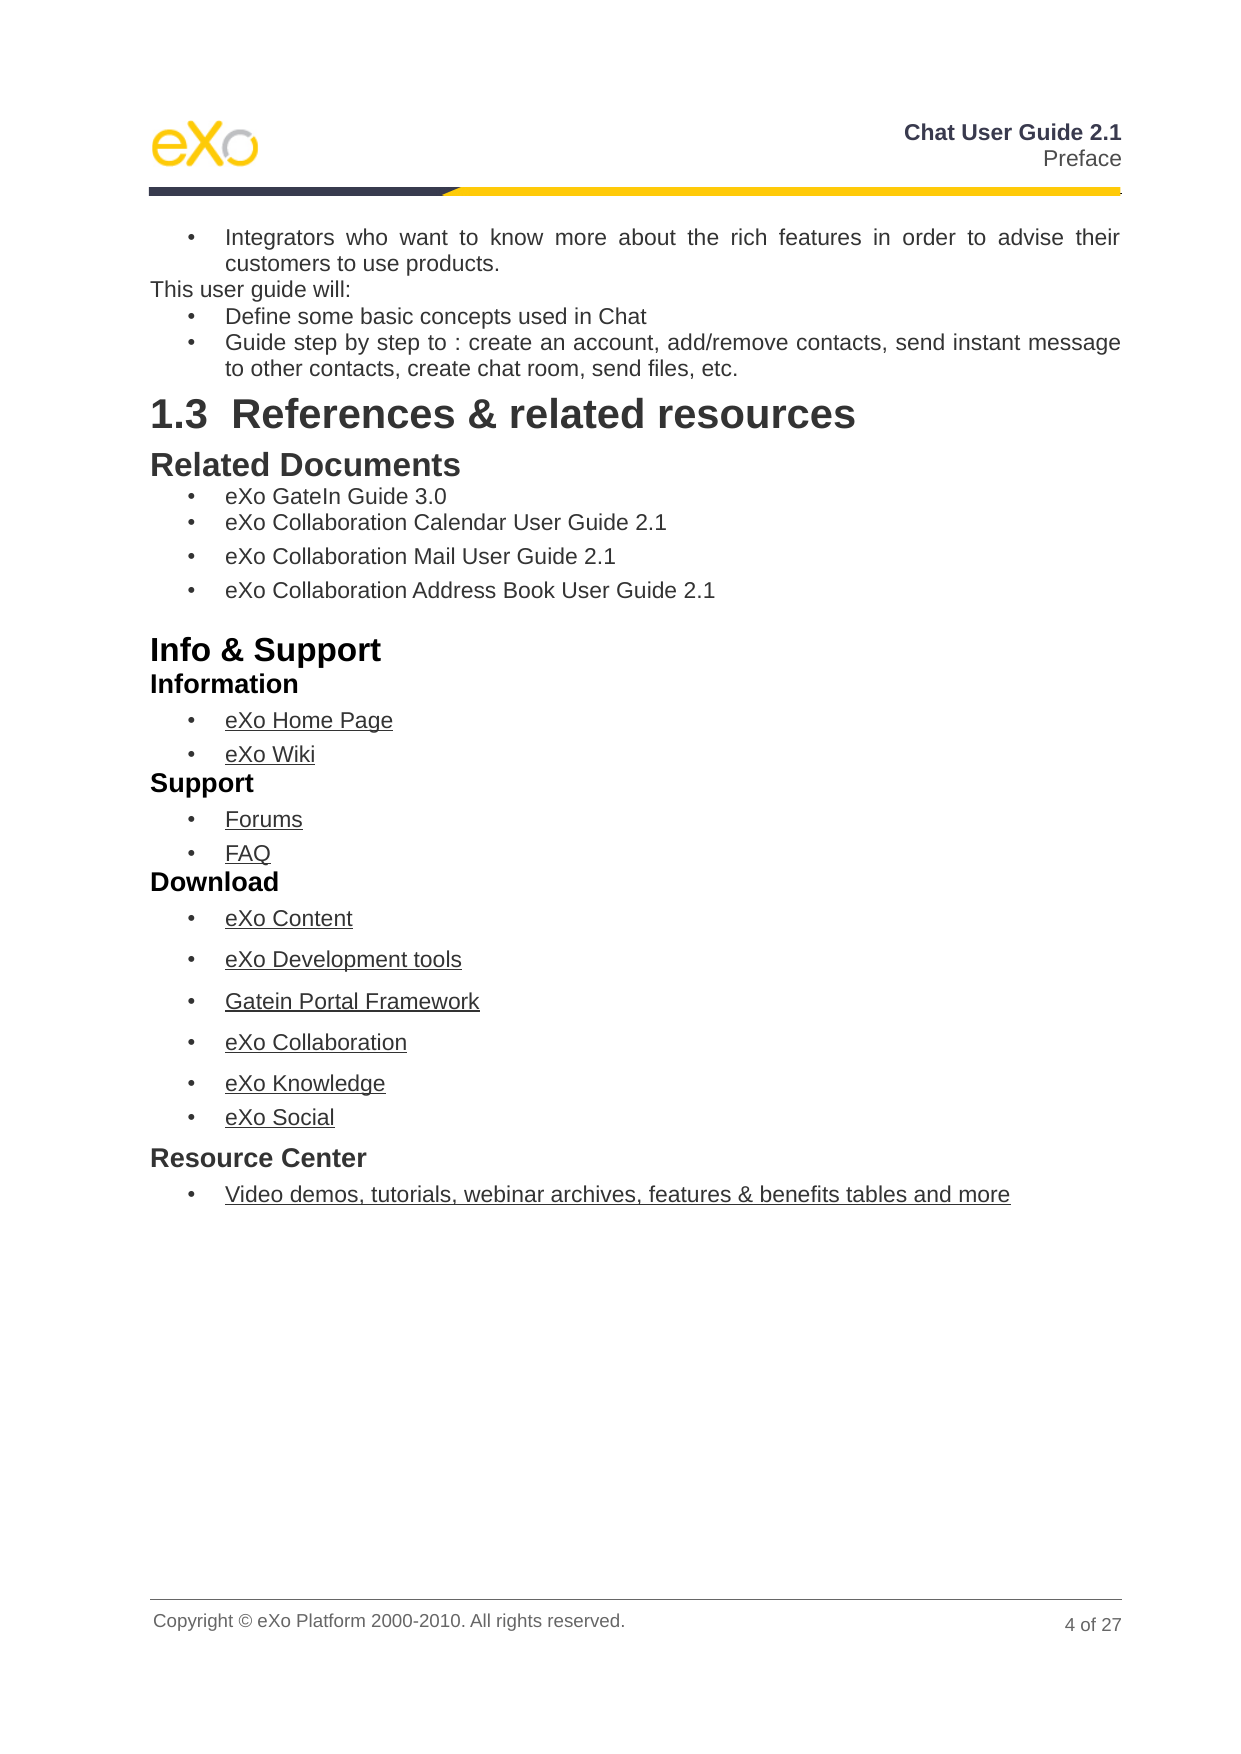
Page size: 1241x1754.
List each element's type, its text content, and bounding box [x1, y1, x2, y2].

subtitle References & related resources [150, 389, 1122, 437]
text Info & Support [150, 630, 1122, 668]
list eXo Collaboration Mail User Guide 2.1 [187, 543, 1122, 569]
text Download [150, 866, 1122, 897]
picture [148, 187, 1121, 196]
text Support [150, 767, 1122, 798]
list eXo Content [187, 905, 1122, 931]
list Define some basic concepts used in Chat [187, 303, 1122, 329]
list Resource Center [112, 1142, 1122, 1174]
text Related Documents [150, 444, 1122, 483]
list Guide step by step to : create an account, add/remove contacts, send instant message to other contacts, create chat room, send files, etc. [187, 329, 1122, 382]
text Information [150, 668, 1122, 699]
list Video demos, tutorials, webinar archives, features & benefits tables and more [187, 1181, 1122, 1208]
list Integrators who want to know more about the rich features in order to advise their customers to use products. [187, 223, 1122, 276]
picture [152, 120, 259, 167]
list eXo Home Page [187, 707, 1122, 733]
list eXo Wiki [187, 741, 1122, 767]
list FAQ [187, 840, 1122, 866]
list eXo Collaboration Address Book User Guide 2.1 [187, 577, 1122, 603]
list Gatein Portal Framework [187, 988, 1122, 1014]
list eXo Social [187, 1104, 1122, 1131]
list Forums [187, 806, 1122, 832]
text This user guide will: [150, 276, 1122, 303]
list eXo Collaboration Calendar User Guide 2.1 [187, 509, 1122, 536]
list eXo Development tools [187, 946, 1122, 973]
list eXo GateIn Guide 3.0 [187, 483, 1122, 509]
list eXo Collaboration [187, 1029, 1122, 1055]
list eXo Knowledge [187, 1070, 1122, 1097]
